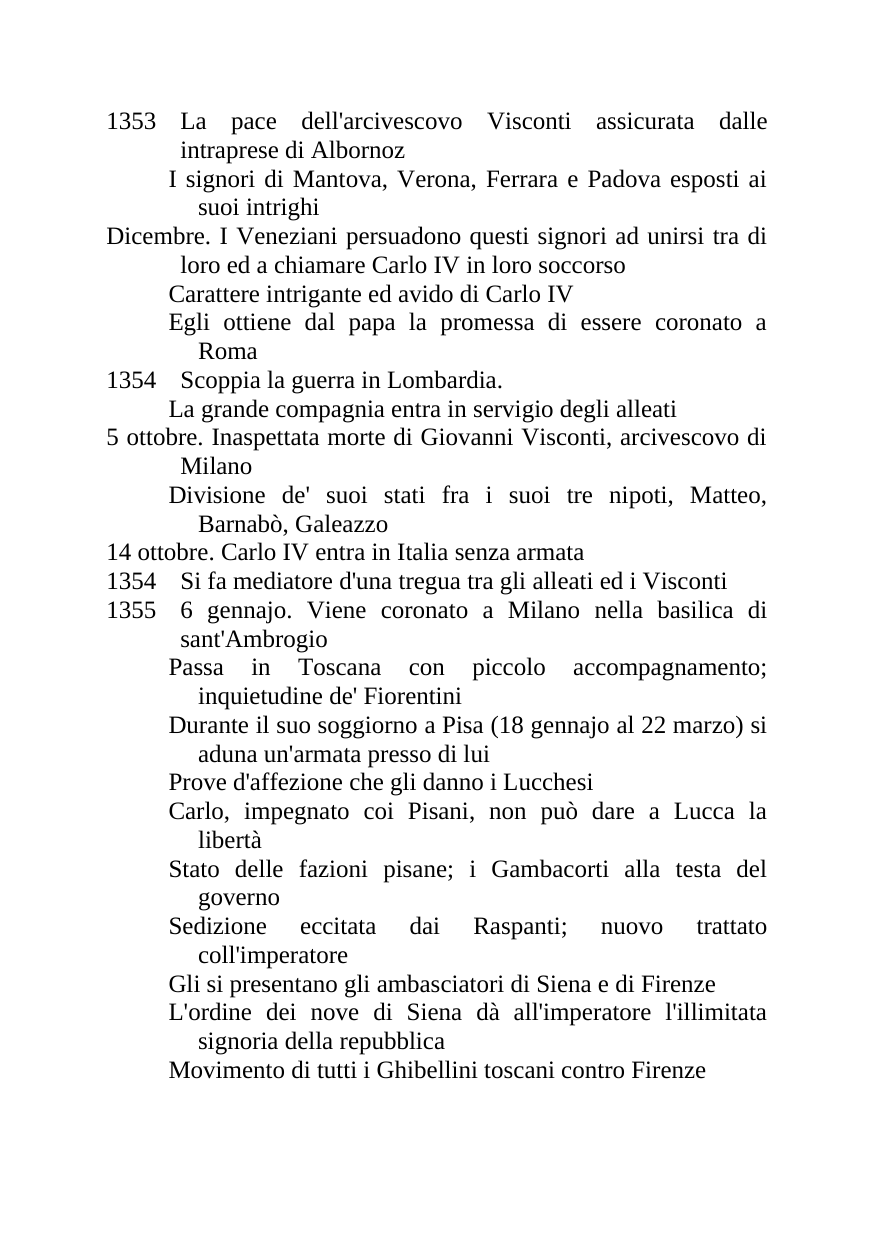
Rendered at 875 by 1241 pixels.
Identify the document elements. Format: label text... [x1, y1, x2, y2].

text Movimento di tutti i Ghibellini toscani contro Firenze [168, 1055, 768, 1084]
text Prove d'affezione che gli danno i Lucchesi [168, 767, 768, 796]
text 1354 Scoppia la guerra in Lombardia. [106, 365, 768, 394]
text Dicembre. I Veneziani persuadono questi signori ad unirsi tra di loro ed a chiamare Carlo IV in loro soccorso [106, 221, 768, 279]
text 14 ottobre. Carlo IV entra in Italia senza armata [106, 537, 768, 566]
text Carattere intrigante ed avido di Carlo IV [168, 279, 768, 307]
text Sedizione eccitata dai Raspanti; nuovo trattato coll'imperatore [168, 911, 768, 969]
text 5 ottobre. Inaspettata morte di Giovanni Visconti, arcivescovo di Milano [106, 422, 768, 480]
text L'ordine dei nove di Siena dà all'imperatore l'illimitata signoria della repubblica [168, 997, 768, 1055]
text Passa in Toscana con piccolo accompagnamento; inquietudine de' Fiorentini [168, 652, 768, 710]
text Gli si presentano gli ambasciatori di Siena e di Firenze [168, 969, 768, 997]
text 1355 6 gennajo. Viene coronato a Milano nella basilica di sant'Ambrogio [106, 595, 768, 652]
text Durante il suo soggiorno a Pisa (18 gennajo al 22 marzo) si aduna un'armata presso di lui [168, 710, 768, 767]
text 1354 Si fa mediatore d'una tregua tra gli alleati ed i Visconti [106, 566, 768, 595]
text I signori di Mantova, Verona, Ferrara e Padova esposti ai suoi intrighi [168, 164, 768, 221]
text Egli ottiene dal papa la promessa di essere coronato a Roma [168, 307, 768, 365]
text Stato delle fazioni pisane; i Gambacorti alla testa del governo [168, 854, 768, 911]
text Carlo, impegnato coi Pisani, non può dare a Lucca la libertà [168, 796, 768, 854]
text Divisione de' suoi stati fra i suoi tre nipoti, Matteo, Barnabò, Galeazzo [168, 480, 768, 537]
text La grande compagnia entra in servigio degli alleati [168, 394, 768, 422]
text 1353 La pace dell'arcivescovo Visconti assicurata dalle intraprese di Albornoz [106, 106, 768, 164]
